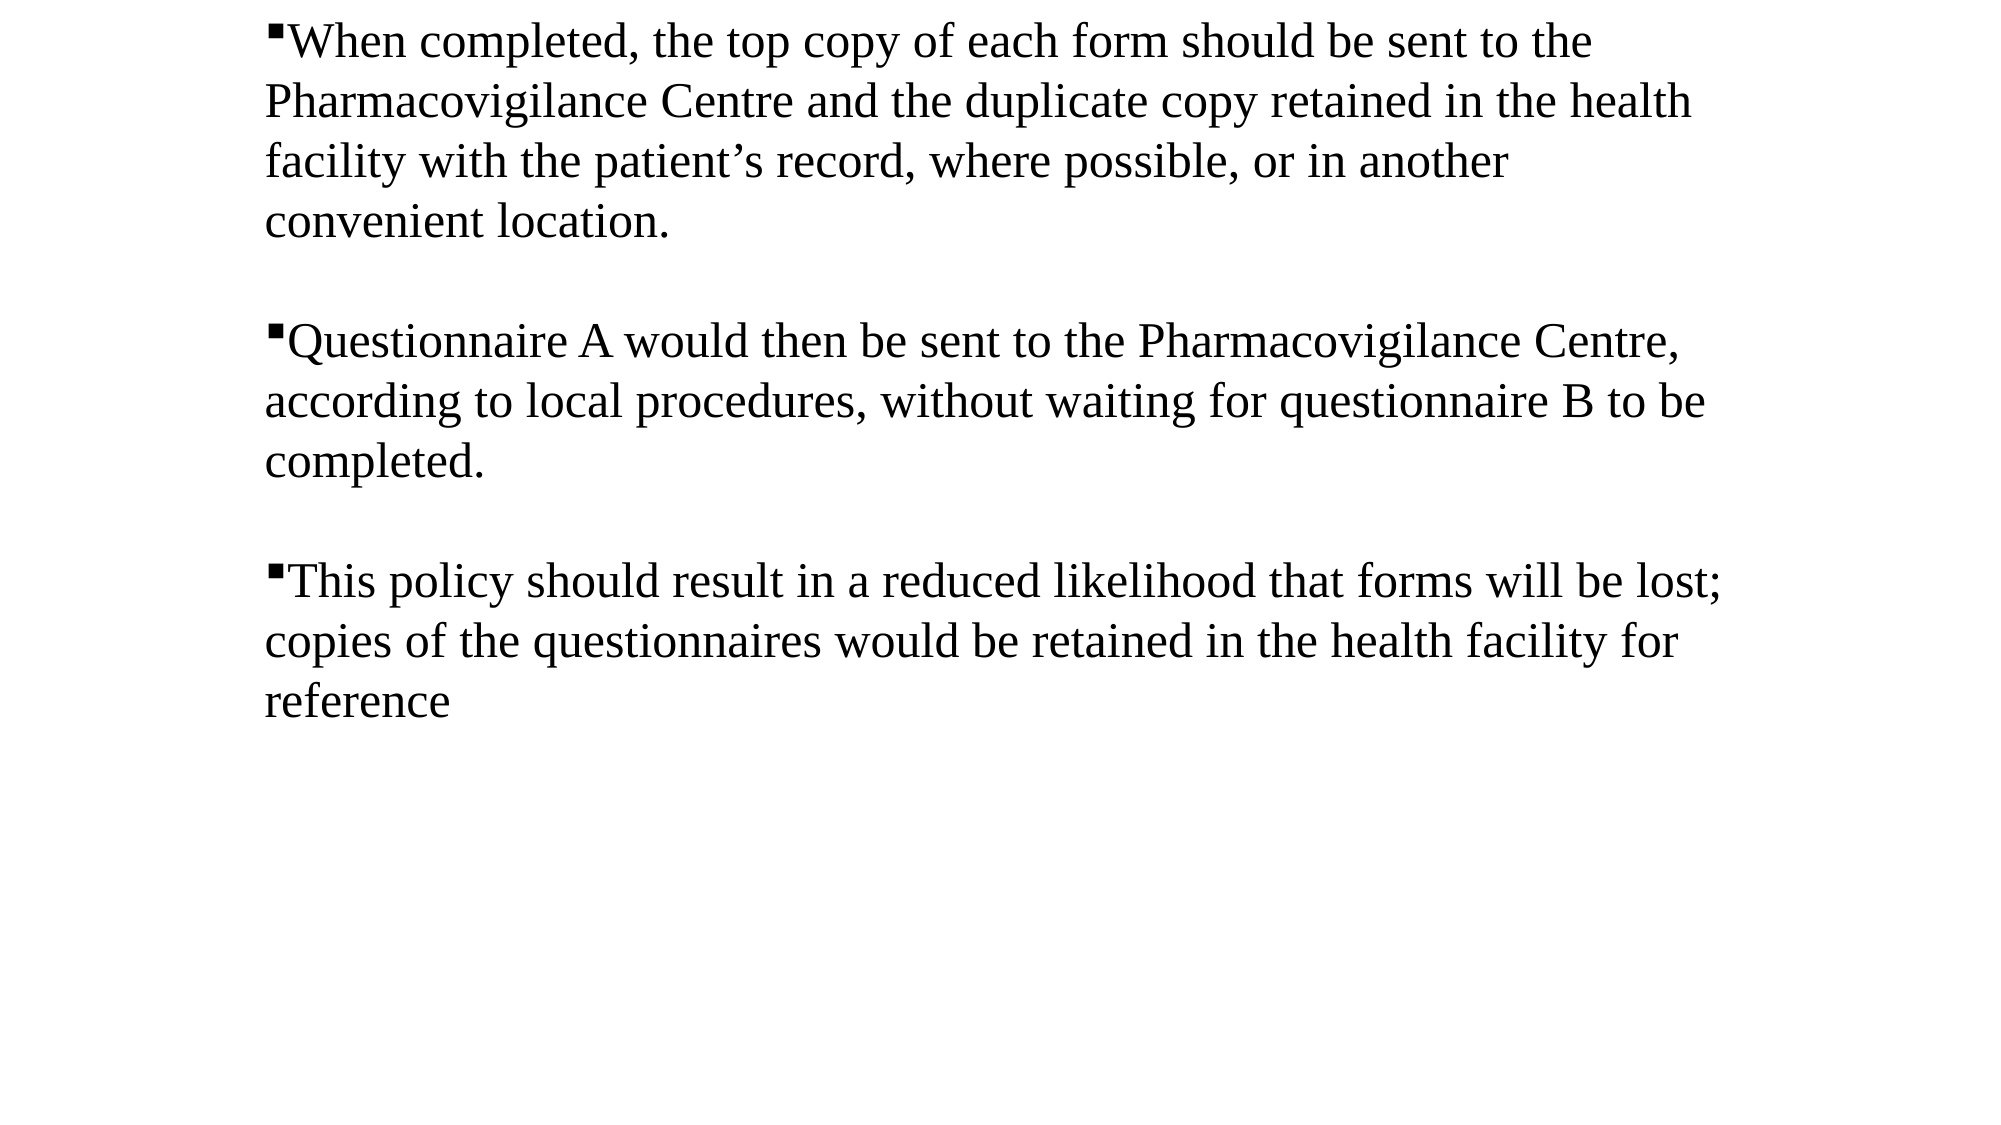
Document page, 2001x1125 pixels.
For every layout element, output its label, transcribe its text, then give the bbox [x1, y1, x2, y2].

text_box When completed, the top copy of each form should be sent to the Pharmacovigilance Centre and the duplicate copy retained in the health facility with the patient’s record, where possible, or in another convenient location. Questionnaire A would then be sent to the Pharmacovigilance Centre, according to local procedures, without waiting for questionnaire B to be completed. This policy should result in a reduced likelihood that forms will be lost; copies of the questionnaires would be retained in the health facility for reference [249, 0, 1750, 735]
